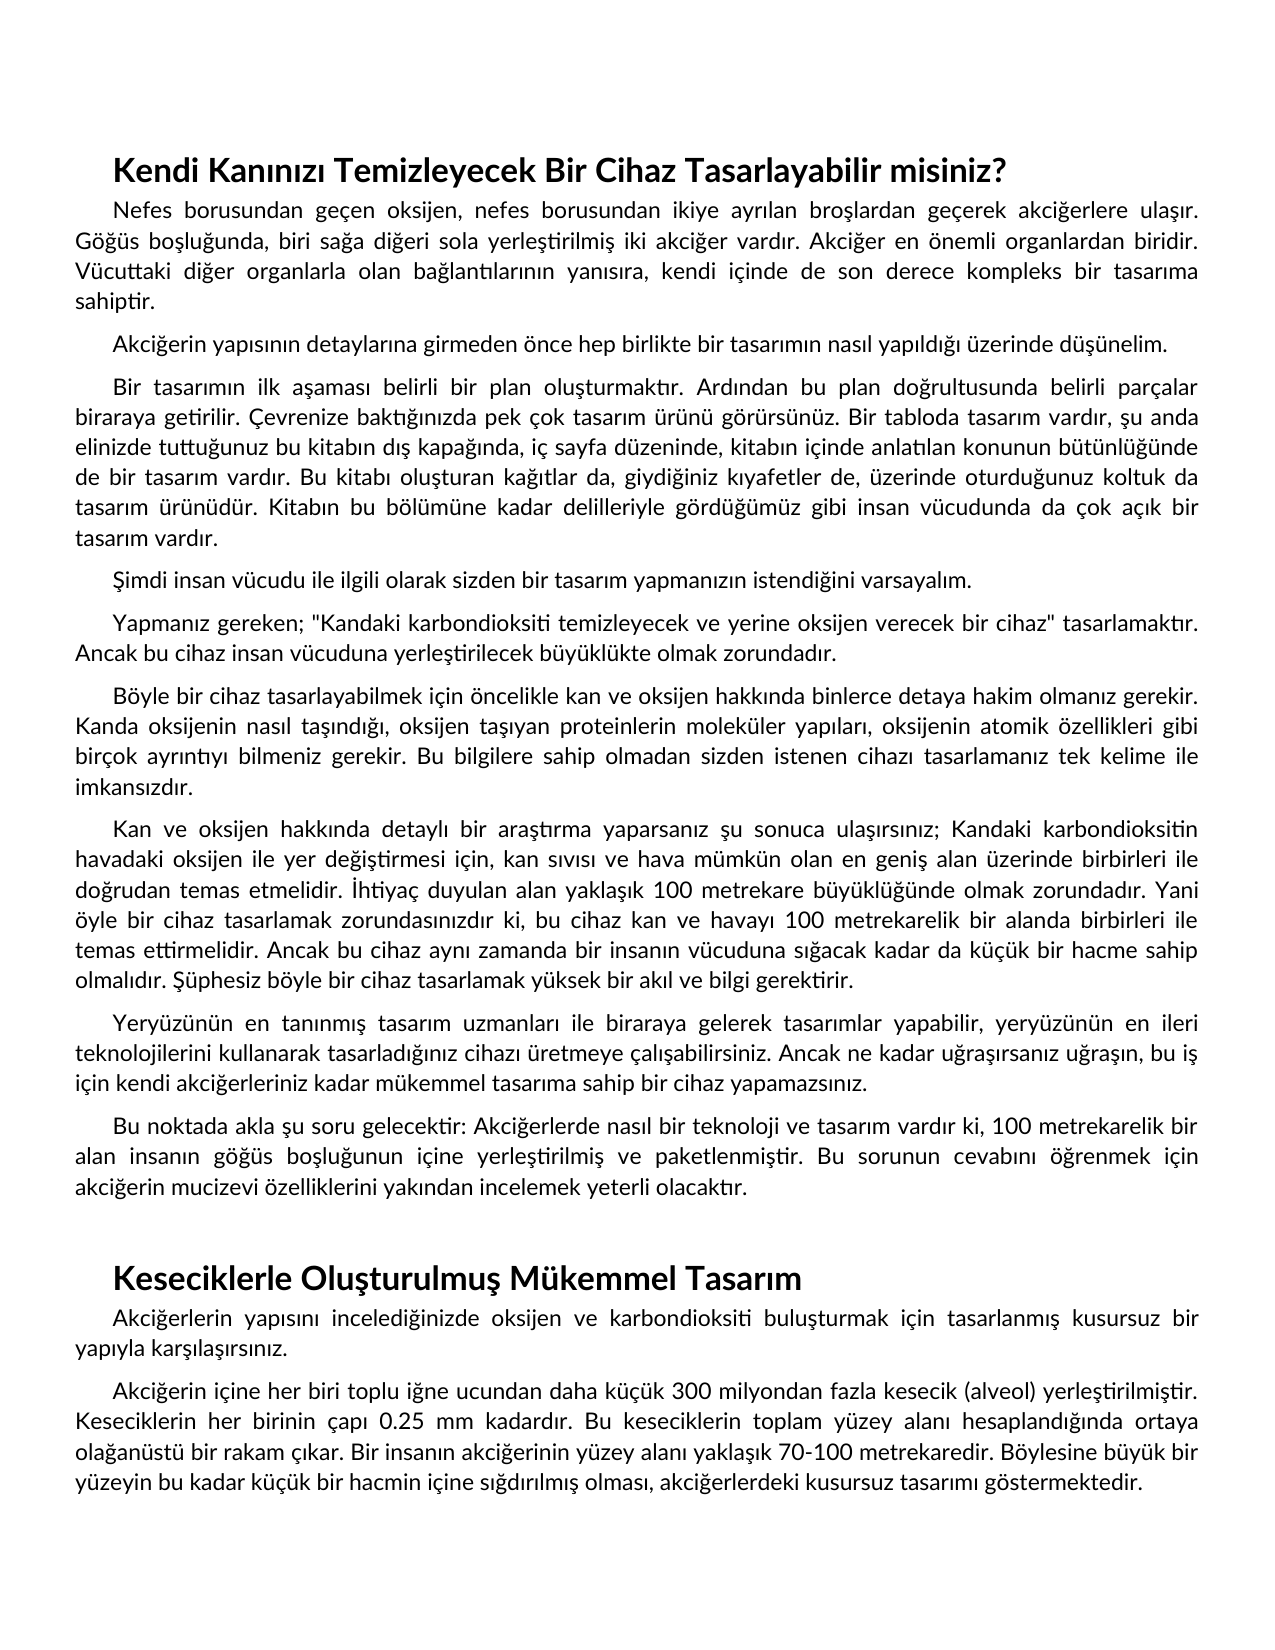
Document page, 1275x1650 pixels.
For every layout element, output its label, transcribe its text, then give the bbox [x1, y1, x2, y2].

subtitle Keseciklerle Oluşturulmuş Mükemmel Tasarım [112, 1258, 1200, 1298]
text Akciğerin yapısının detaylarına girmeden önce hep birlikte bir tasarımın nasıl yapıldığı üzerinde düşünelim. [75, 329, 1200, 357]
text Akciğerin içine her biri toplu iğne ucundan daha küçük 300 milyondan fazla kesecik (alveol) yerleştirilmiştir. Keseciklerin her birinin çapı 0.25 mm kadardır. Bu keseciklerin toplam yüzey alanı hesaplandığında ortaya olağanüstü bir rakam çıkar. Bir insanın akciğerinin yüzey alanı yaklaşık 70-100 metrekaredir. Böylesine büyük bir yüzeyin bu kadar küçük bir hacmin içine sığdırılmış olması, akciğerlerdeki kusursuz tasarımı göstermektedir. [75, 1377, 1200, 1495]
text Nefes borusundan geçen oksijen, nefes borusundan ikiye ayrılan broşlardan geçerek akciğerlere ulaşır. Göğüs boşluğunda, biri sağa diğeri sola yerleştirilmiş iki akciğer vardır. Akciğer en önemli organlardan biridir. Vücuttaki diğer organlarla olan bağlantılarının yanısıra, kendi içinde de son derece kompleks bir tasarıma sahiptir. [75, 196, 1200, 314]
text Akciğerlerin yapısını incelediğinizde oksijen ve karbondioksiti buluşturmak için tasarlanmış kusursuz bir yapıyla karşılaşırsınız. [75, 1304, 1200, 1362]
text Yapmanız gereken; "Kandaki karbondioksiti temizleyecek ve yerine oksijen verecek bir cihaz" tasarlamaktır. Ancak bu cihaz insan vücuduna yerleştirilecek büyüklükte olmak zorundadır. [75, 609, 1200, 666]
text Yeryüzünün en tanınmış tasarım uzmanları ile biraraya gelerek tasarımlar yapabilir, yeryüzünün en ileri teknolojilerini kullanarak tasarladığınız cihazı üretmeye çalışabilirsiniz. Ancak ne kadar uğraşırsanız uğraşın, bu iş için kendi akciğerleriniz kadar mükemmel tasarıma sahip bir cihaz yapamazsınız. [75, 1009, 1200, 1097]
text Bu noktada akla şu soru gelecektir: Akciğerlerde nasıl bir teknoloji ve tasarım vardır ki, 100 metrekarelik bir alan insanın göğüs boşluğunun içine yerleştirilmiş ve paketlenmiştir. Bu sorunun cevabını öğrenmek için akciğerin mucizevi özelliklerini yakından incelemek yeterli olacaktır. [75, 1112, 1200, 1200]
text Bir tasarımın ilk aşaması belirli bir plan oluşturmaktır. Ardından bu plan doğrultusunda belirli parçalar biraraya getirilir. Çevrenize baktığınızda pek çok tasarım ürünü görürsünüz. Bir tabloda tasarım vardır, şu anda elinizde tuttuğunuz bu kitabın dış kapağında, iç sayfa düzeninde, kitabın içinde anlatılan konunun bütünlüğünde de bir tasarım vardır. Bu kitabı oluşturan kağıtlar da, giydiğiniz kıyafetler de, üzerinde oturduğunuz koltuk da tasarım ürünüdür. Kitabın bu bölümüne kadar delilleriyle gördüğümüz gibi insan vücudunda da çok açık bir tasarım vardır. [75, 372, 1200, 551]
text Şimdi insan vücudu ile ilgili olarak sizden bir tasarım yapmanızın istendiğini varsayalım. [75, 566, 1200, 593]
text Kan ve oksijen hakkında detaylı bir araştırma yaparsanız şu sonuca ulaşırsınız; Kandaki karbondioksitin havadaki oksijen ile yer değiştirmesi için, kan sıvısı ve hava mümkün olan en geniş alan üzerinde birbirleri ile doğrudan temas etmelidir. İhtiyaç duyulan alan yaklaşık 100 metrekare büyüklüğünde olmak zorundadır. Yani öyle bir cihaz tasarlamak zorundasınızdır ki, bu cihaz kan ve havayı 100 metrekarelik bir alanda birbirleri ile temas ettirmelidir. Ancak bu cihaz aynı zamanda bir insanın vücuduna sığacak kadar da küçük bir hacme sahip olmalıdır. Şüphesiz böyle bir cihaz tasarlamak yüksek bir akıl ve bilgi gerektirir. [75, 815, 1200, 993]
text Böyle bir cihaz tasarlayabilmek için öncelikle kan ve oksijen hakkında binlerce detaya hakim olmanız gerekir. Kanda oksijenin nasıl taşındığı, oksijen taşıyan proteinlerin moleküler yapıları, oksijenin atomik özellikleri gibi birçok ayrıntıyı bilmeniz gerekir. Bu bilgilere sahip olmadan sizden istenen cihazı tasarlamanız tek kelime ile imkansızdır. [75, 682, 1200, 800]
subtitle Kendi Kanınızı Temizleyecek Bir Cihaz Tasarlayabilir misiniz? [112, 150, 1200, 190]
